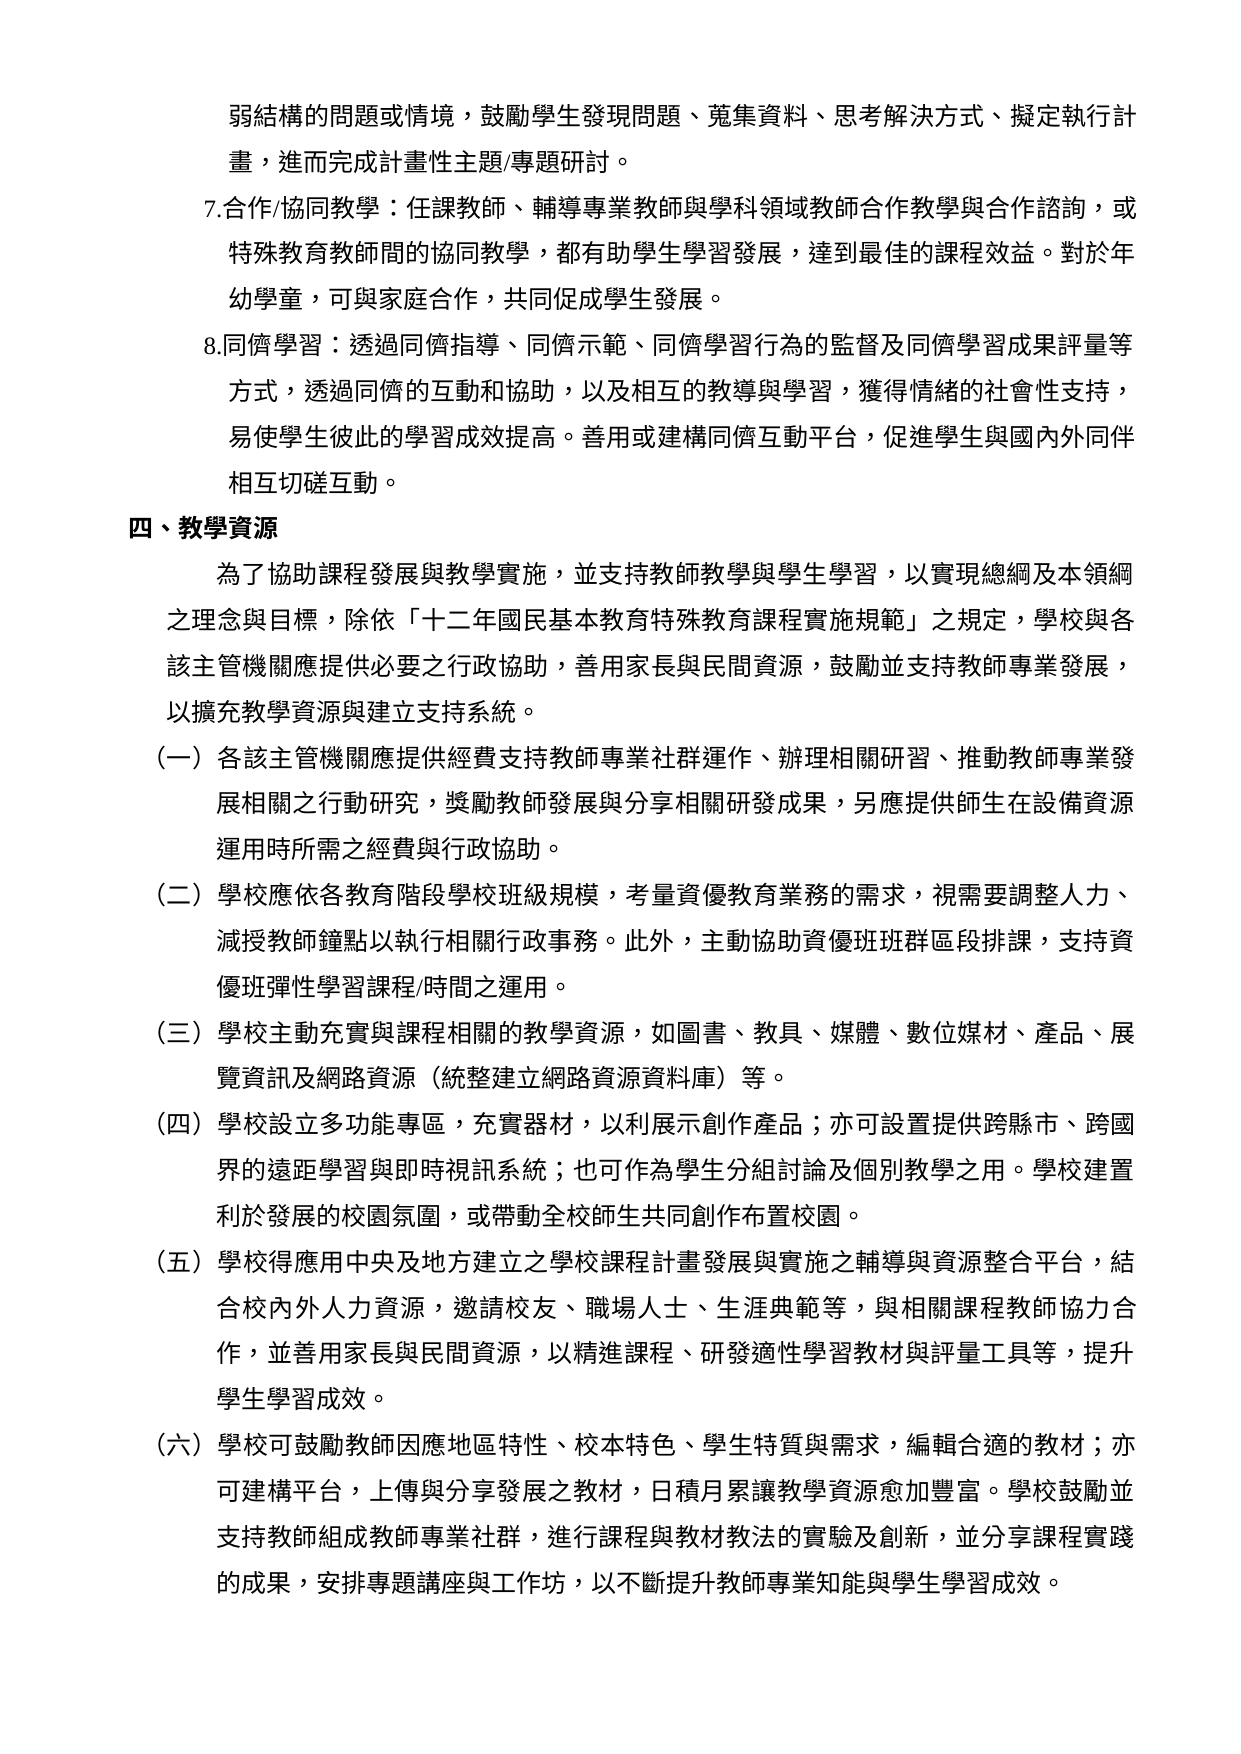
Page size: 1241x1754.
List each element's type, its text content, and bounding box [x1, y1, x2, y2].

text 弱結構的問題或情境，鼓勵學生發現問題、蒐集資料、思考解決方式、擬定執行計畫，進而完成計畫性主題/專題研討。 [203, 89, 1137, 180]
text （二）學校應依各教育階段學校班級規模，考量資優教育業務的需求，視需要調整人力、減授教師鐘點以執行相關行政事務。此外，主動協助資優班班群區段排課，支持資優班彈性學習課程/時間之運用。 [141, 868, 1137, 1005]
text 為了協助課程發展與教學實施，並支持教師教學與學生學習，以實現總綱及本領綱之理念與目標，除依「十二年國民基本教育特殊教育課程實施規範」之規定，學校與各該主管機關應提供必要之行政協助，善用家長與民間資源，鼓勵並支持教師專業發展，以擴充教學資源與建立支持系統。 [166, 547, 1137, 730]
text （四）學校設立多功能專區，充實器材，以利展示創作產品；亦可設置提供跨縣市、跨國界的遠距學習與即時視訊系統；也可作為學生分組討論及個別教學之用。學校建置利於發展的校園氛圍，或帶動全校師生共同創作布置校園。 [141, 1097, 1137, 1234]
text （五）學校得應用中央及地方建立之學校課程計畫發展與實施之輔導與資源整合平台，結合校內外人力資源，邀請校友、職場人士、生涯典範等，與相關課程教師協力合作，並善用家長與民間資源，以精進課程、研發適性學習教材與評量工具等，提升學生學習成效。 [141, 1234, 1137, 1418]
text 8.同儕學習：透過同儕指導、同儕示範、同儕學習行為的監督及同儕學習成果評量等方式，透過同儕的互動和協助，以及相互的教導與學習，獲得情緒的社會性支持，易使學生彼此的學習成效提高。善用或建構同儕互動平台，促進學生與國內外同伴相互切磋互動。 [203, 318, 1137, 501]
subtitle 四、教學資源 [128, 501, 1137, 547]
text （一）各該主管機關應提供經費支持教師專業社群運作、辦理相關研習、推動教師專業發展相關之行動研究，獎勵教師發展與分享相關研發成果，另應提供師生在設備資源運用時所需之經費與行政協助。 [141, 730, 1137, 868]
text （三）學校主動充實與課程相關的教學資源，如圖書、教具、媒體、數位媒材、產品、展覽資訊及網路資源（統整建立網路資源資料庫）等。 [141, 1005, 1137, 1097]
text 7.合作/協同教學：任課教師、輔導專業教師與學科領域教師合作教學與合作諮詢，或特殊教育教師間的協同教學，都有助學生學習發展，達到最佳的課程效益。對於年幼學童，可與家庭合作，共同促成學生發展。 [203, 180, 1137, 318]
text （六）學校可鼓勵教師因應地區特性、校本特色、學生特質與需求，編輯合適的教材；亦可建構平台，上傳與分享發展之教材，日積月累讓教學資源愈加豐富。學校鼓勵並支持教師組成教師專業社群，進行課程與教材教法的實驗及創新，並分享課程實踐的成果，安排專題講座與工作坊，以不斷提升教師專業知能與學生學習成效。 [141, 1418, 1137, 1601]
